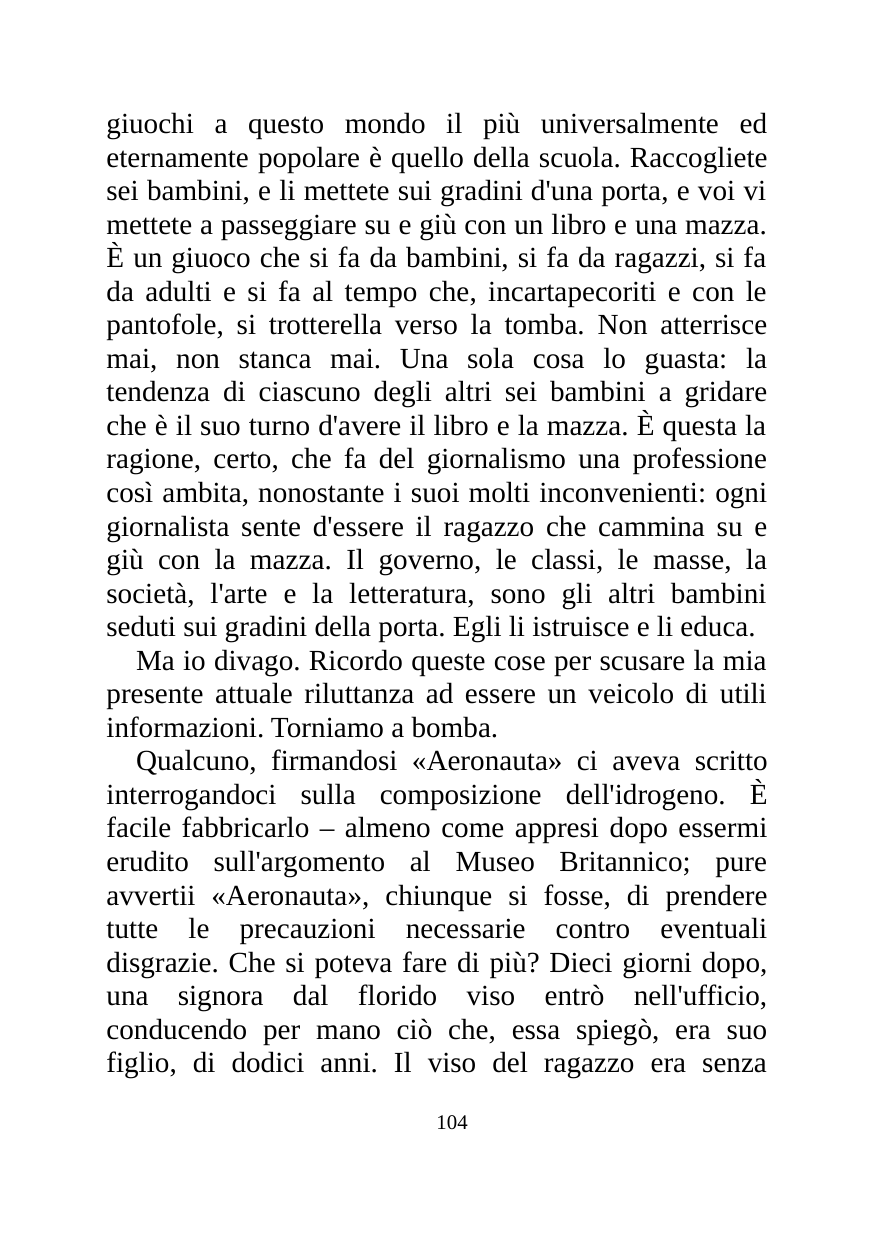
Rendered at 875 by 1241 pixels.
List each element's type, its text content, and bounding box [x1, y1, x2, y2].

text Qualcuno, firmandosi «Aeronauta» ci aveva scritto interrogandoci sulla composizione dell'idrogeno. È facile fabbricarlo – almeno come appresi dopo essermi erudito sull'argomento al Museo Britannico; pure avvertii «Aeronauta», chiunque si fosse, di prendere tutte le precauzioni necessarie contro eventuali disgrazie. Che si poteva fare di più? Dieci giorni dopo, una signora dal florido viso entrò nell'ufficio, conducendo per mano ciò che, essa spiegò, era suo figlio, di dodici anni. Il viso del ragazzo era senza [106, 743, 768, 1079]
text Ma io divago. Ricordo queste cose per scusare la mia presente attuale riluttanza ad essere un veicolo di utili informazioni. Torniamo a bomba. [106, 643, 768, 743]
text giuochi a questo mondo il più universalmente ed eternamente popolare è quello della scuola. Raccogliete sei bambini, e li mettete sui gradini d'una porta, e voi vi mettete a passeggiare su e giù con un libro e una mazza. È un giuoco che si fa da bambini, si fa da ragazzi, si fa da adulti e si fa al tempo che, incartapecoriti e con le pantofole, si trotterella verso la tomba. Non atterrisce mai, non stanca mai. Una sola cosa lo guasta: la tendenza di ciascuno degli altri sei bambini a gridare che è il suo turno d'avere il libro e la mazza. È questa la ragione, certo, che fa del giornalismo una professione così ambita, nonostante i suoi molti inconvenienti: ogni giornalista sente d'essere il ragazzo che cammina su e giù con la mazza. Il governo, le classi, le masse, la società, l'arte e la letteratura, sono gli altri bambini seduti sui gradini della porta. Egli li istruisce e li educa. [106, 106, 768, 643]
